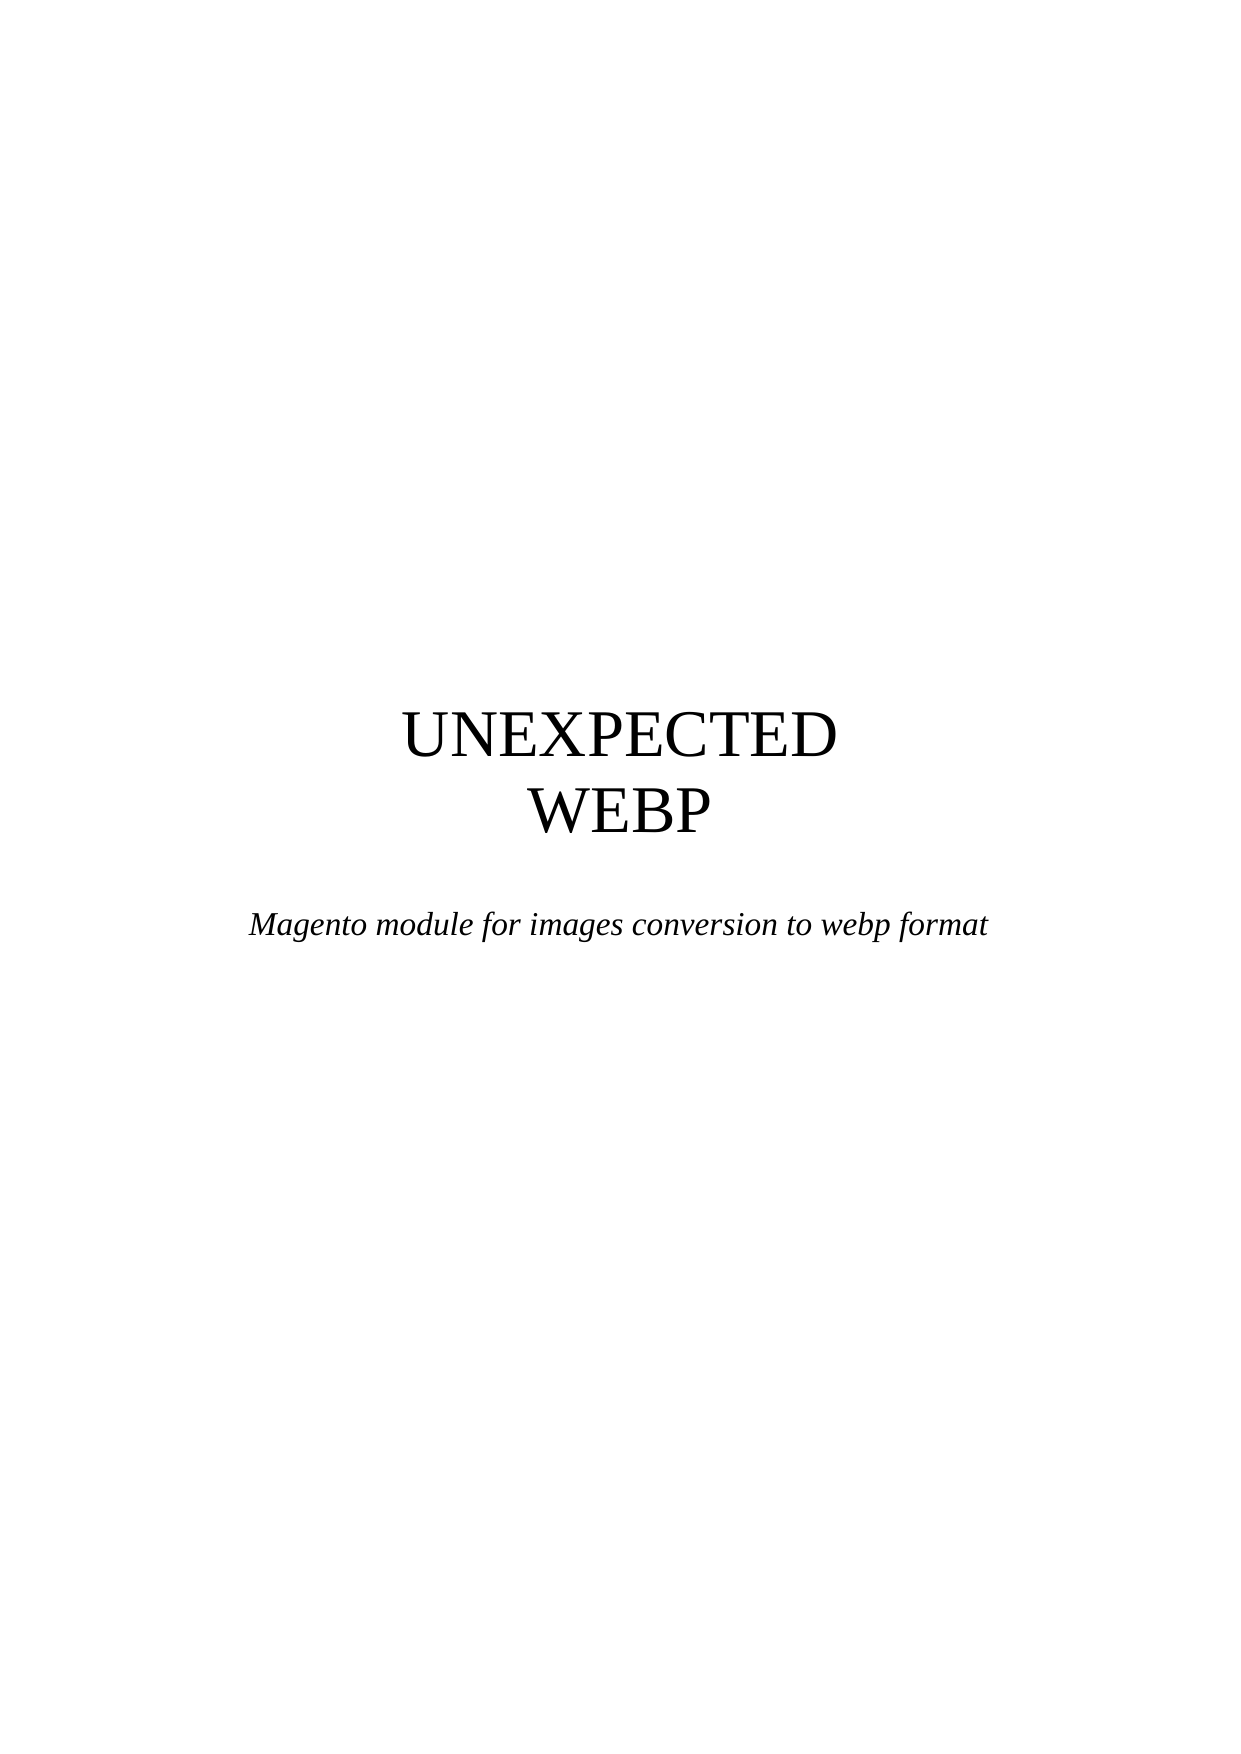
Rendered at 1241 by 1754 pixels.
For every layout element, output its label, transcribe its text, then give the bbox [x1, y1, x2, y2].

text UNEXPECTED [118, 694, 1122, 771]
text WEBP [118, 771, 1122, 847]
text Magento module for images conversion to webp format [118, 905, 1122, 943]
